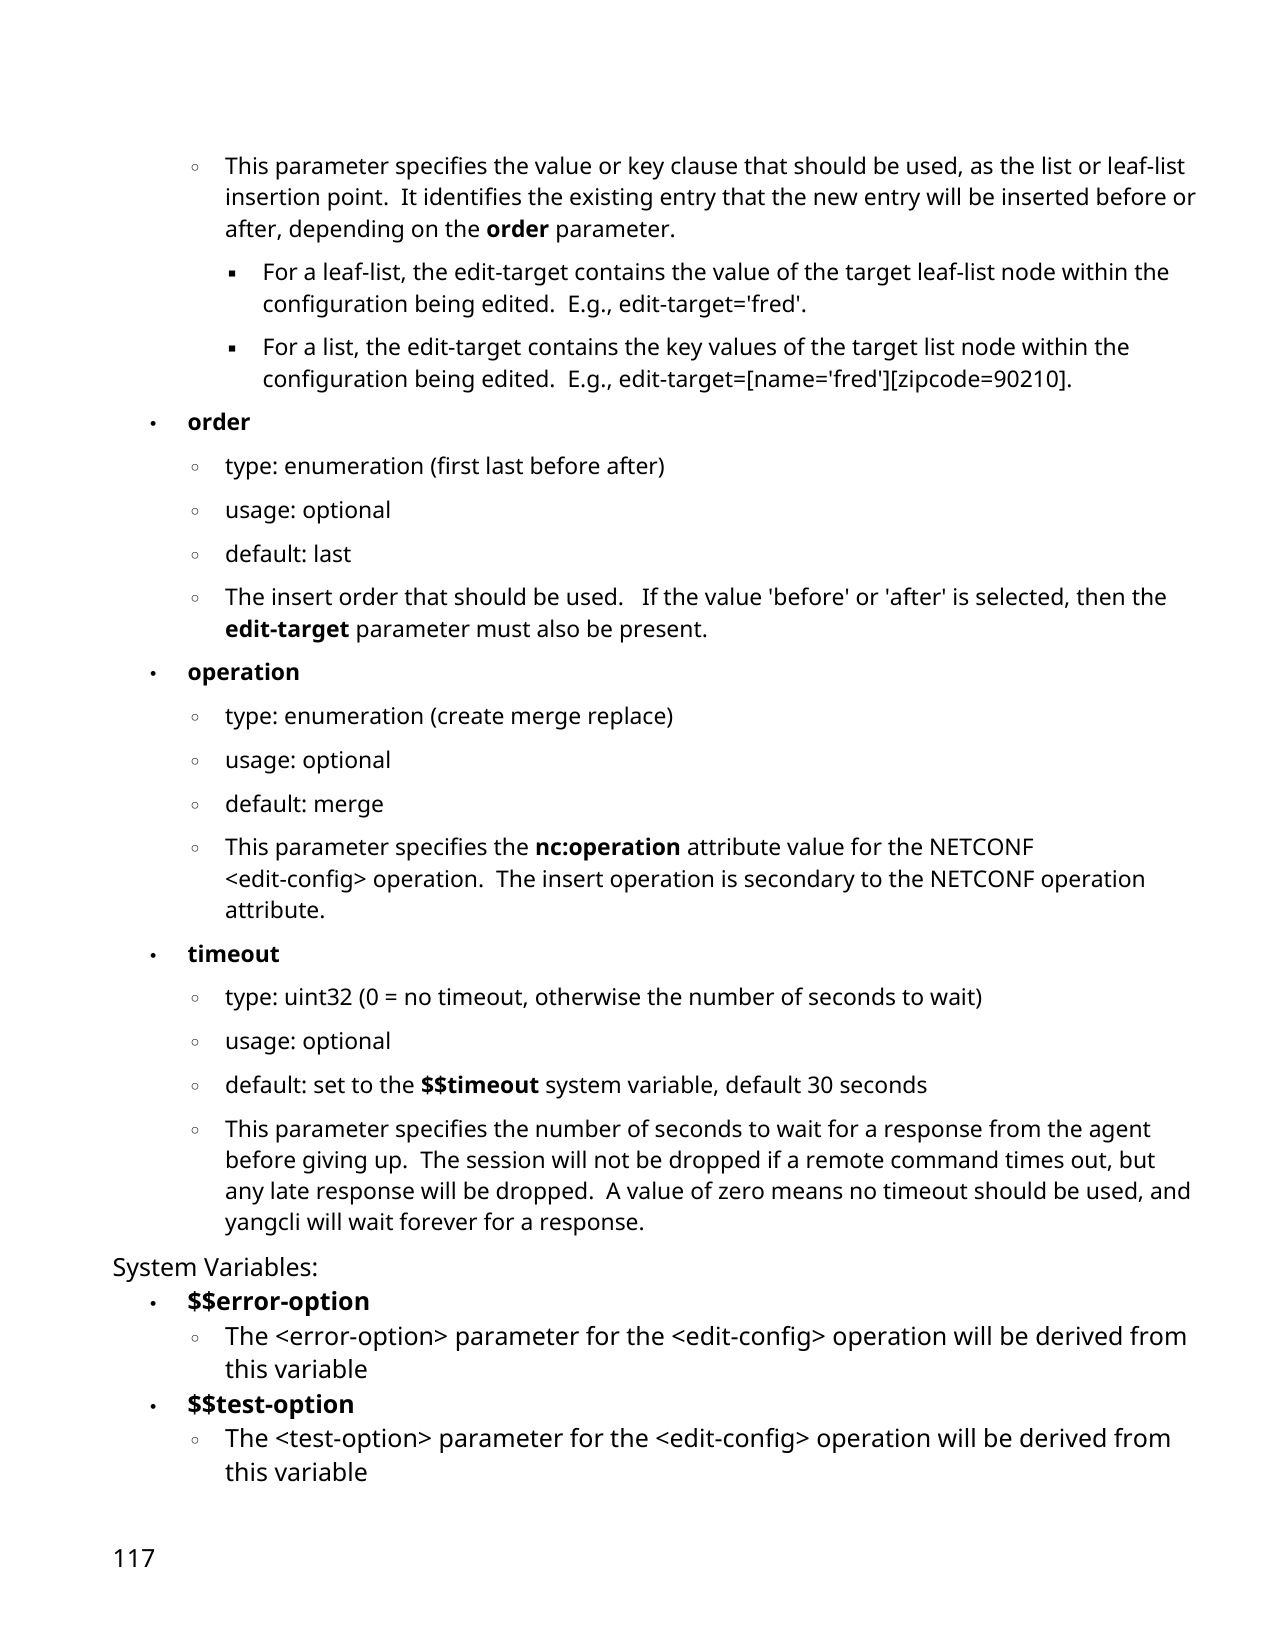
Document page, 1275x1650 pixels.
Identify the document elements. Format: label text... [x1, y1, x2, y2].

list For a list, the edit-target contains the key values of the target list node within the configuration being edited. E.g., edit-target=[name='fred'][zipcode=90210]. [225, 331, 1200, 394]
list This parameter specifies the nc:operation attribute value for the NETCONF <edit-config> operation. The insert operation is secondary to the NETCONF operation attribute. [187, 831, 1200, 925]
list type: enumeration (first last before after) [187, 450, 1200, 481]
list type: uint32 (0 = no timeout, otherwise the number of seconds to wait) [187, 981, 1200, 1012]
list usage: optional [187, 494, 1200, 525]
list default: last [187, 537, 1200, 569]
list default: set to the $$timeout system variable, default 30 seconds [187, 1069, 1200, 1100]
list For a leaf-list, the edit-target contains the value of the target leaf-list node within the configuration being edited. E.g., edit-target='fred'. [225, 256, 1200, 319]
list $$test-option [150, 1386, 1200, 1420]
list usage: optional [187, 1025, 1200, 1056]
list operation [150, 656, 1200, 687]
list The <test-option> parameter for the <edit-config> operation will be derived from this variable [187, 1420, 1200, 1488]
list This parameter specifies the number of seconds to wait for a response from the agent before giving up. The session will not be dropped if a remote command times out, but any late response will be dropped. A value of zero means no timeout should be used, and yangcli will wait forever for a response. [187, 1112, 1200, 1237]
list default: merge [187, 787, 1200, 819]
text System Variables: [112, 1250, 1200, 1284]
list order [150, 406, 1200, 437]
list The insert order that should be used. If the value 'before' or 'after' is selected, then the edit-target parameter must also be present. [187, 581, 1200, 644]
list usage: optional [187, 744, 1200, 775]
list The <error-option> parameter for the <edit-config> operation will be derived from this variable [187, 1318, 1200, 1386]
list This parameter specifies the value or key clause that should be used, as the list or leaf-list insertion point. It identifies the existing entry that the new entry will be inserted before or after, depending on the order parameter. [187, 150, 1200, 244]
list timeout [150, 937, 1200, 969]
list type: enumeration (create merge replace) [187, 700, 1200, 731]
list $$error-option [150, 1284, 1200, 1318]
